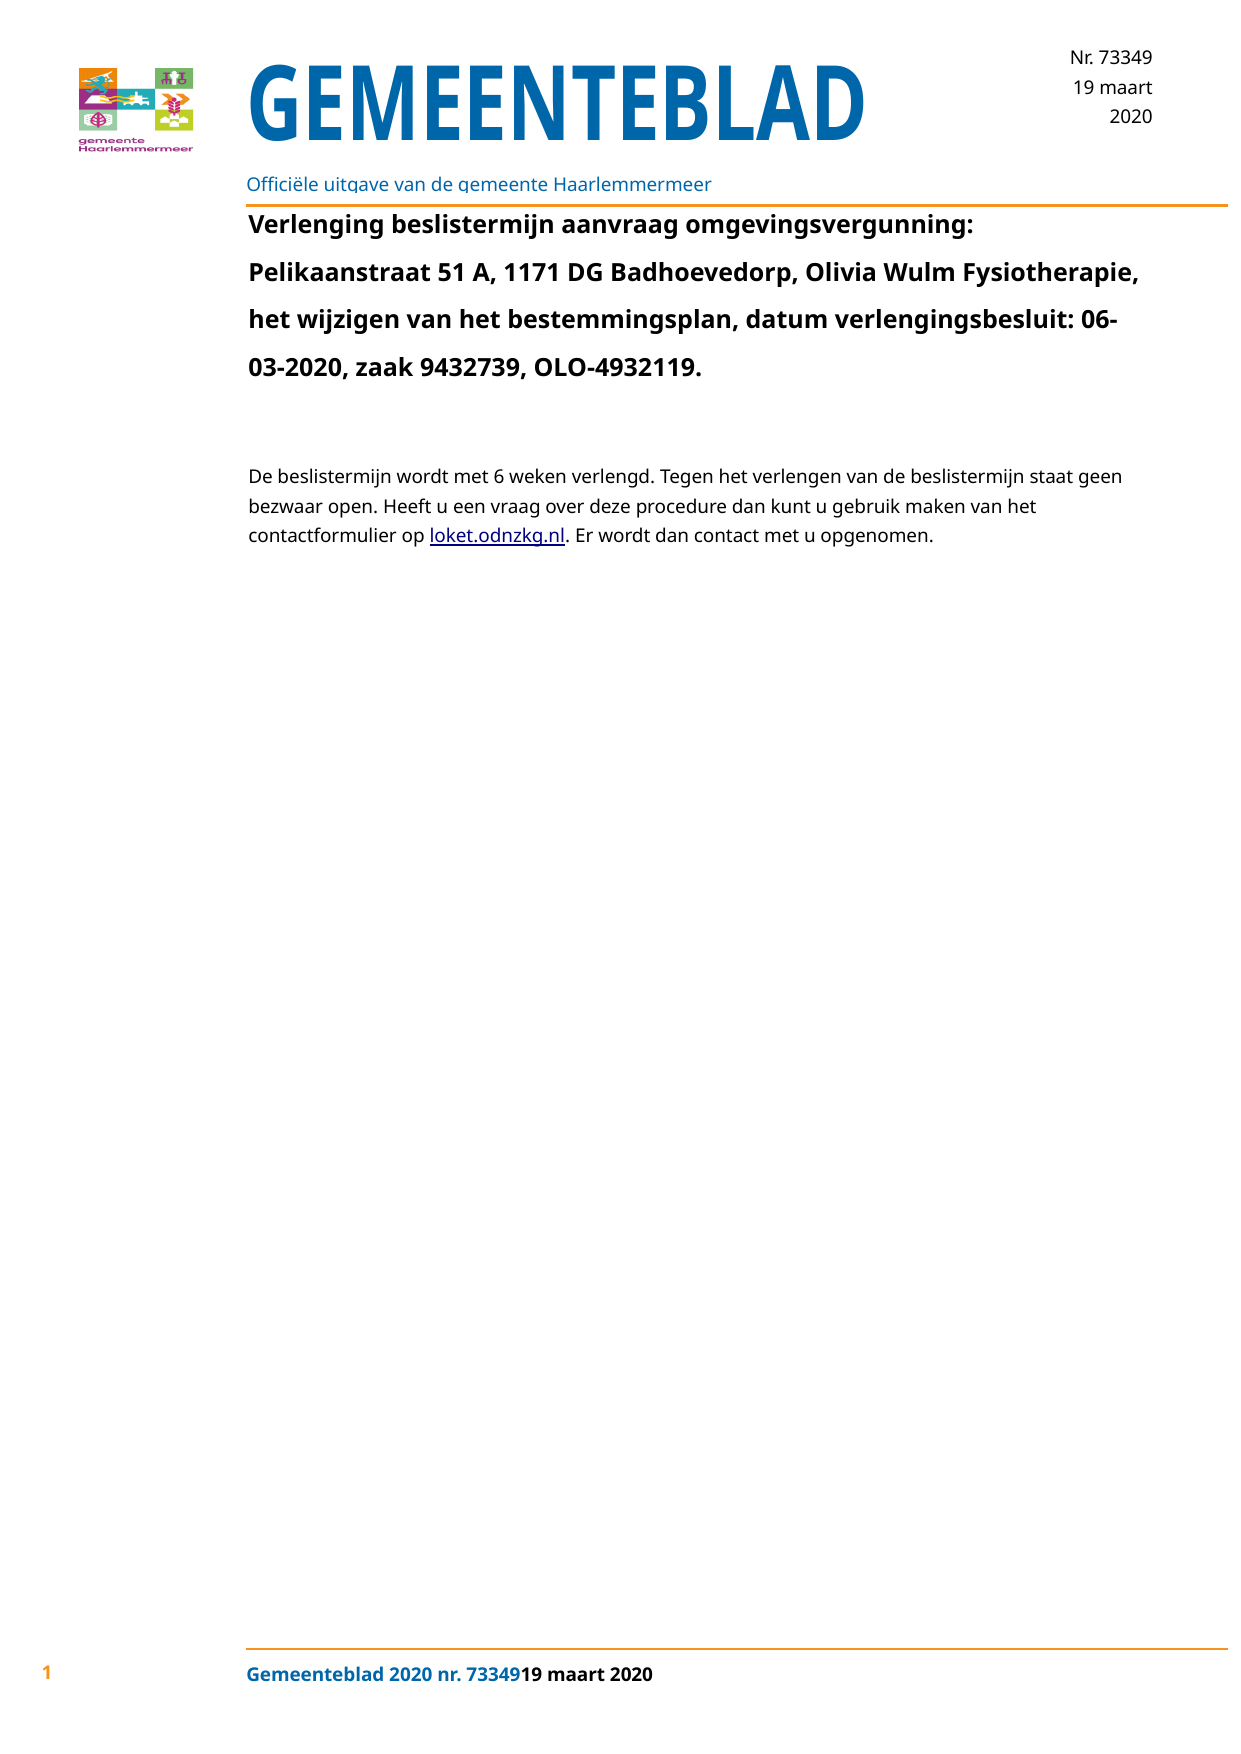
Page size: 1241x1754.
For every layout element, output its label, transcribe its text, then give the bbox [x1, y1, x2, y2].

text De beslistermijn wordt met 6 weken verlengd. Tegen het verlengen van de beslistermijn staat geen bezwaar open. Heeft u een vraag over deze procedure dan kunt u gebruik maken van het contactformulier op loket.odnzkg.nl. Er wordt dan contact met u opgenomen. [248, 463, 1152, 548]
picture [41, 47, 231, 172]
text Verlenging beslistermijn aanvraag omgevingsvergunning: Pelikaanstraat 51 A, 1171 DG Badhoevedorp, Olivia Wulm Fysiotherapie, het wijzigen van het bestemmingsplan, datum verlengingsbesluit: 06-03-2020, zaak 9432739, OLO-4932119. [248, 207, 1152, 384]
